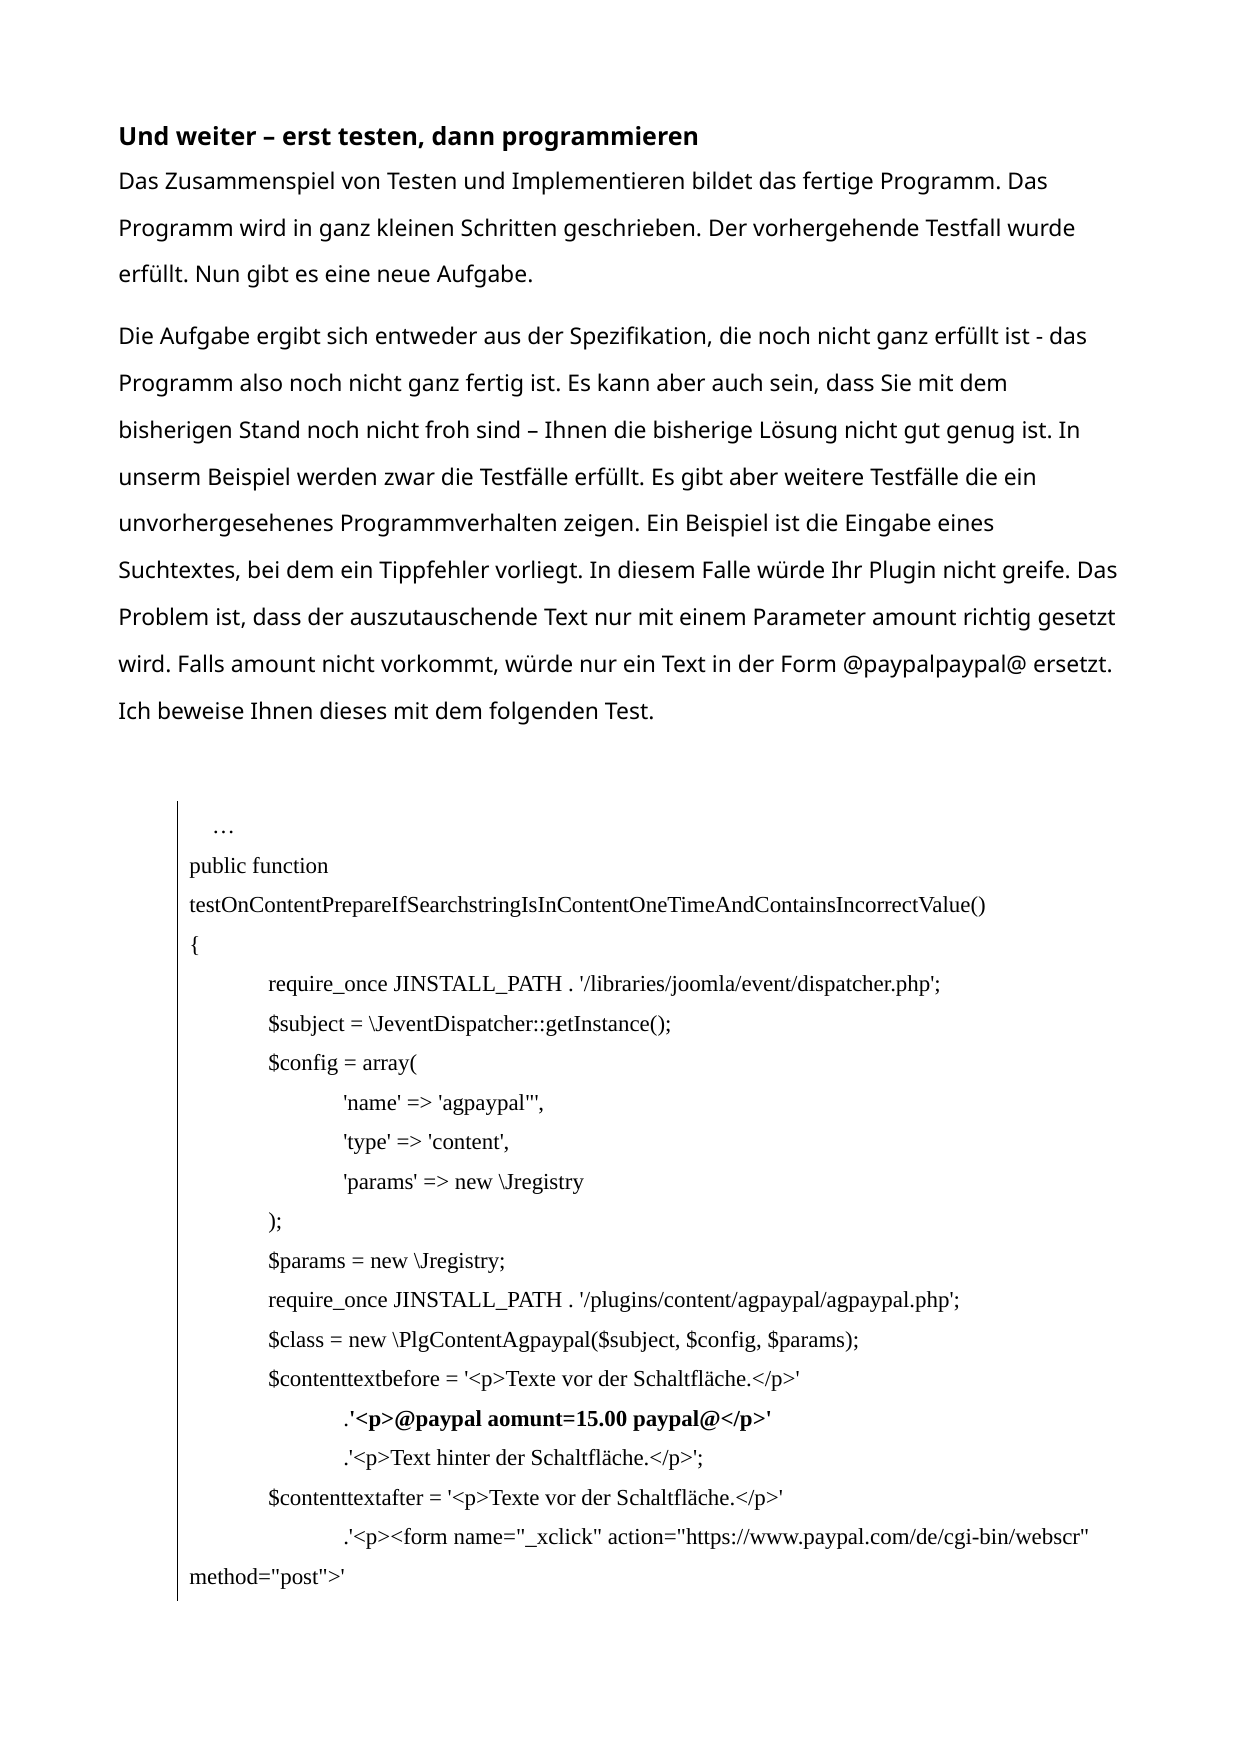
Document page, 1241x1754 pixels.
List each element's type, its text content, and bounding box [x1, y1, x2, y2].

text Die Aufgabe ergibt sich entweder aus der Spezifikation, die noch nicht ganz erfüllt ist - das Programm also noch nicht ganz fertig ist. Es kann aber auch sein, dass Sie mit dem bisherigen Stand noch nicht froh sind – Ihnen die bisherige Lösung nicht gut genug ist. In unserm Beispiel werden zwar die Testfälle erfüllt. Es gibt aber weitere Testfälle die ein unvorhergesehenes Programmverhalten zeigen. Ein Beispiel ist die Eingabe eines Suchtextes, bei dem ein Tippfehler vorliegt. In diesem Falle würde Ihr Plugin nicht greife. Das Problem ist, dass der auszutauschende Text nur mit einem Parameter amount richtig gesetzt wird. Falls amount nicht vorkommt, würde nur ein Text in der Form @paypalpaypal@ ersetzt. Ich beweise Ihnen dieses mit dem folgenden Test. [118, 320, 1122, 726]
text … public function testOnContentPrepareIfSearchstringIsInContentOneTimeAndContainsIncorrectValue() { require_once JINSTALL_PATH . '/libraries/joomla/event/dispatcher.php'; $subject = \JeventDispatcher::getInstance(); $config = array( 'name' => 'agpaypal"', 'type' => 'content', 'params' => new \Jregistry ); $params = new \Jregistry; require_once JINSTALL_PATH . '/plugins/content/agpaypal/agpaypal.php'; $class = new \PlgContentAgpaypal($subject, $config, $params); $contenttextbefore = '<p>Texte vor der Schaltfläche.</p>' .'<p>@paypal aomunt=15.00 paypal@</p>' .'<p>Text hinter der Schaltfläche.</p>'; $contenttextafter = '<p>Texte vor der Schaltfläche.</p>' .'<p><form name="_xclick" action="https://www.paypal.com/de/cgi-bin/webscr" method="post">' [178, 801, 1122, 1601]
subtitle Und weiter – erst testen, dann programmieren [118, 118, 1122, 152]
text Das Zusammenspiel von Testen und Implementieren bildet das fertige Programm. Das Programm wird in ganz kleinen Schritten geschrieben. Der vorhergehende Testfall wurde erfüllt. Nun gibt es eine neue Aufgabe. [118, 165, 1122, 290]
